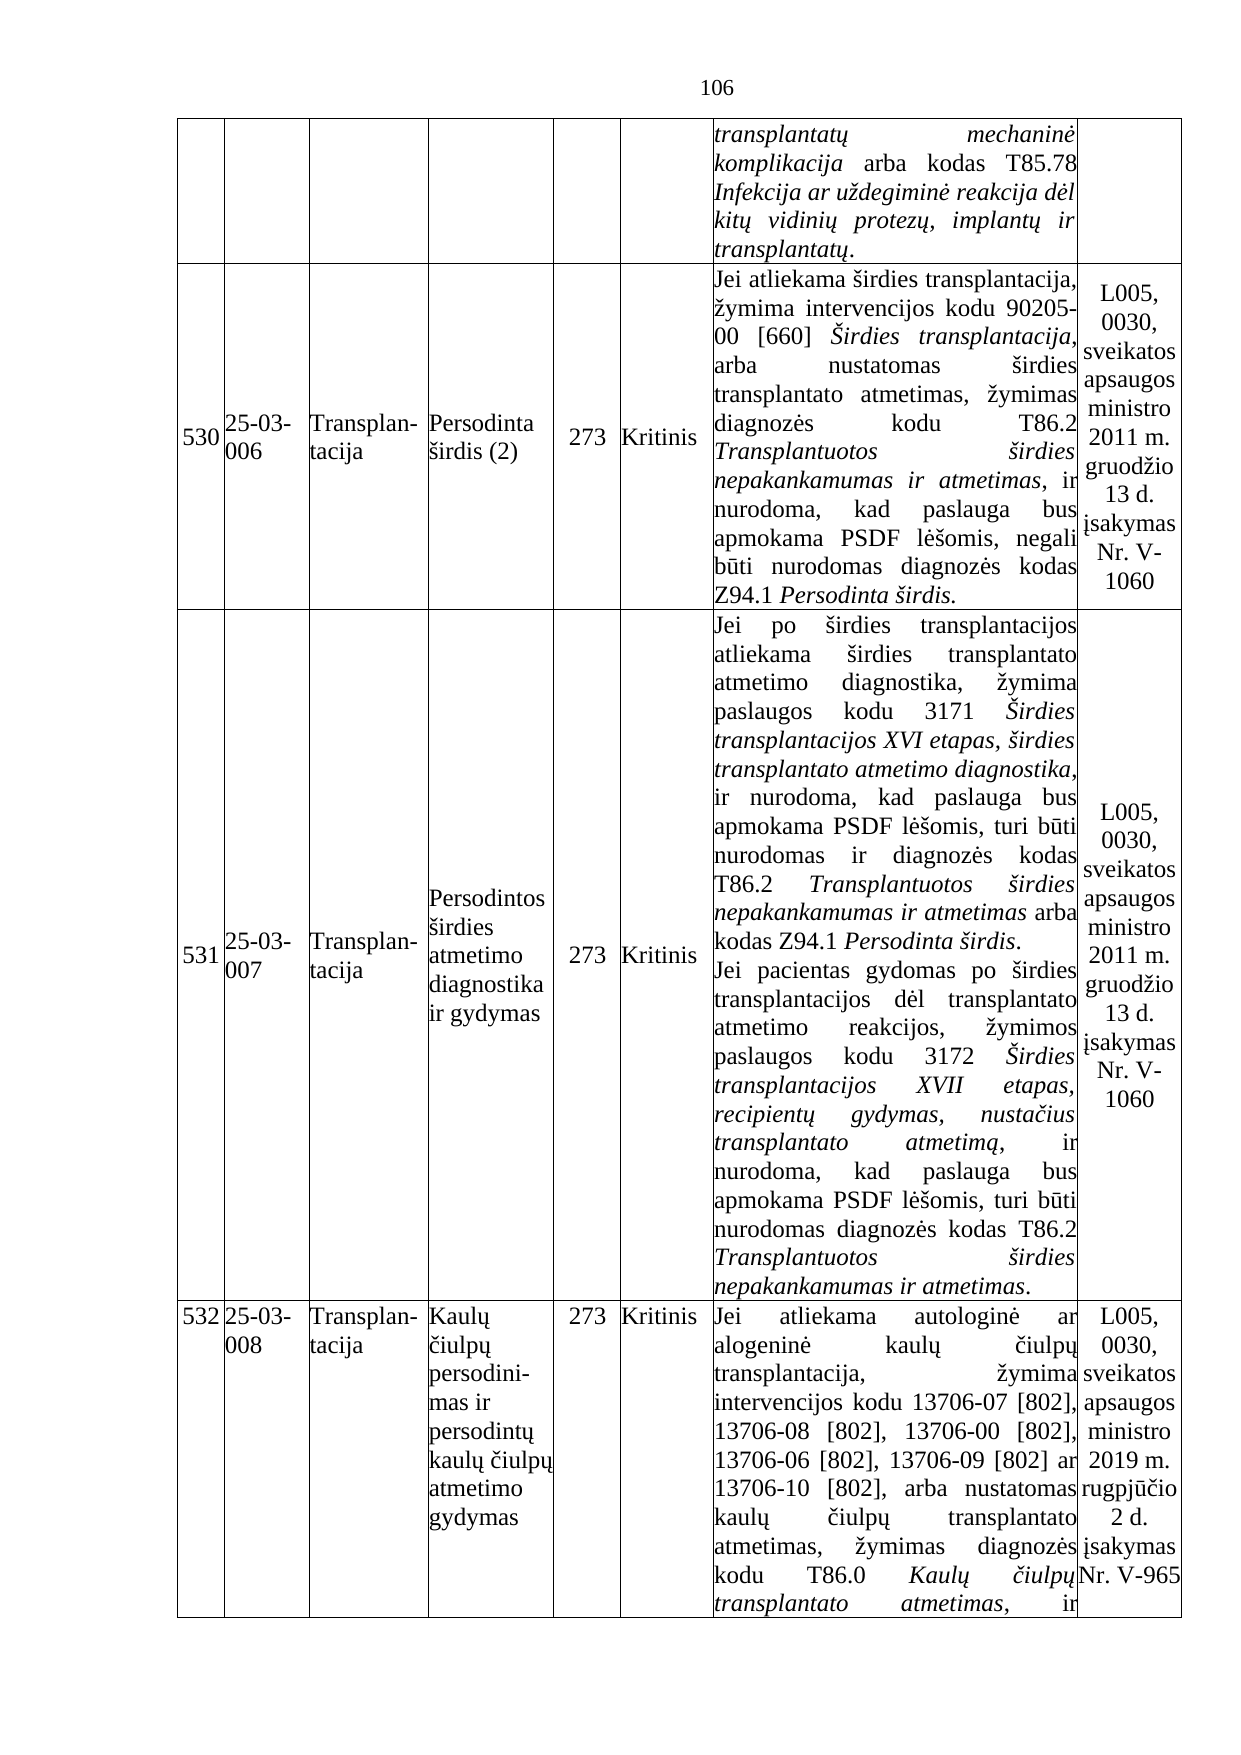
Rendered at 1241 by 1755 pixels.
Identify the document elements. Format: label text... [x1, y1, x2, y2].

table_cell Persodintos širdies atmetimo diagnostika ir gydymas [429, 610, 553, 1300]
table_cell 273 [554, 264, 620, 609]
table_cell 532 [178, 1301, 224, 1617]
table_cell Transplan-tacija [310, 264, 428, 609]
table_cell transplantatų mechaninė komplikacija arba kodas T85.78 Infekcija ar uždegiminė reakcija dėl kitų vidinių protezų, implantų ir transplantatų. [714, 119, 1077, 263]
table_cell L005, 0030, sveikatos apsaugos ministro 2011 m. gruodžio 13 d. įsakymas Nr. V-1060 [1078, 610, 1181, 1300]
table_cell Persodinta širdis (2) [429, 264, 553, 609]
table_cell [621, 119, 713, 263]
table_cell [310, 119, 428, 263]
table_cell 530 [178, 264, 224, 609]
table_cell Kritinis [621, 610, 713, 1300]
table_cell 25-03-008 [225, 1301, 309, 1617]
table_cell Jei atliekama autologinė ar alogeninė kaulų čiulpų transplantacija, žymima intervencijos kodu 13706-07 [802], 13706-08 [802], 13706-00 [802], 13706-06 [802], 13706-09 [802] ar 13706-10 [802], arba nustatomas kaulų čiulpų transplantato atmetimas, žymimas diagnozės kodu T86.0 Kaulų čiulpų transplantato atmetimas, ir [714, 1301, 1077, 1617]
table_cell L005, 0030, sveikatos apsaugos ministro 2011 m. gruodžio 13 d. įsakymas Nr. V-1060 [1078, 264, 1181, 609]
table_cell Jei atliekama širdies transplantacija, žymima intervencijos kodu 90205-00 [660] Širdies transplantacija, arba nustatomas širdies transplantato atmetimas, žymimas diagnozės kodu T86.2 Transplantuotos širdies nepakankamumas ir atmetimas, ir nurodoma, kad paslauga bus apmokama PSDF lėšomis, negali būti nurodomas diagnozės kodas Z94.1 Persodinta širdis. [714, 264, 1077, 609]
table_cell 273 [554, 1301, 620, 1617]
table_cell 531 [178, 610, 224, 1300]
table_cell [225, 119, 309, 263]
table_cell L005, 0030, sveikatos apsaugos ministro 2019 m. rugpjūčio 2 d. įsakymas Nr. V-965 [1078, 1301, 1181, 1617]
table_cell Kritinis [621, 1301, 713, 1617]
table_cell [178, 119, 224, 263]
table_cell Transplan-tacija [310, 610, 428, 1300]
table_cell 25-03-007 [225, 610, 309, 1300]
table_cell [1078, 119, 1181, 263]
table_cell [429, 119, 553, 263]
table_cell Jei po širdies transplantacijos atliekama širdies transplantato atmetimo diagnostika, žymima paslaugos kodu 3171 Širdies transplantacijos XVI etapas, širdies transplantato atmetimo diagnostika, ir nurodoma, kad paslauga bus apmokama PSDF lėšomis, turi būti nurodomas ir diagnozės kodas T86.2 Transplantuotos širdies nepakankamumas ir atmetimas arba kodas Z94.1 Persodinta širdis. Jei pacientas gydomas po širdies transplantacijos dėl transplantato atmetimo reakcijos, žymimos paslaugos kodu 3172 Širdies transplantacijos XVII etapas, recipientų gydymas, nustačius transplantato atmetimą, ir nurodoma, kad paslauga bus apmokama PSDF lėšomis, turi būti nurodomas diagnozės kodas T86.2 Transplantuotos širdies nepakankamumas ir atmetimas. [714, 610, 1077, 1300]
table_cell Kaulų čiulpų persodini-mas ir persodintų kaulų čiulpų atmetimo gydymas [429, 1301, 553, 1617]
table_cell Kritinis [621, 264, 713, 609]
table_cell [554, 119, 620, 263]
table_cell Transplan-tacija [310, 1301, 428, 1617]
table_cell 25-03-006 [225, 264, 309, 609]
table_cell 273 [554, 610, 620, 1300]
